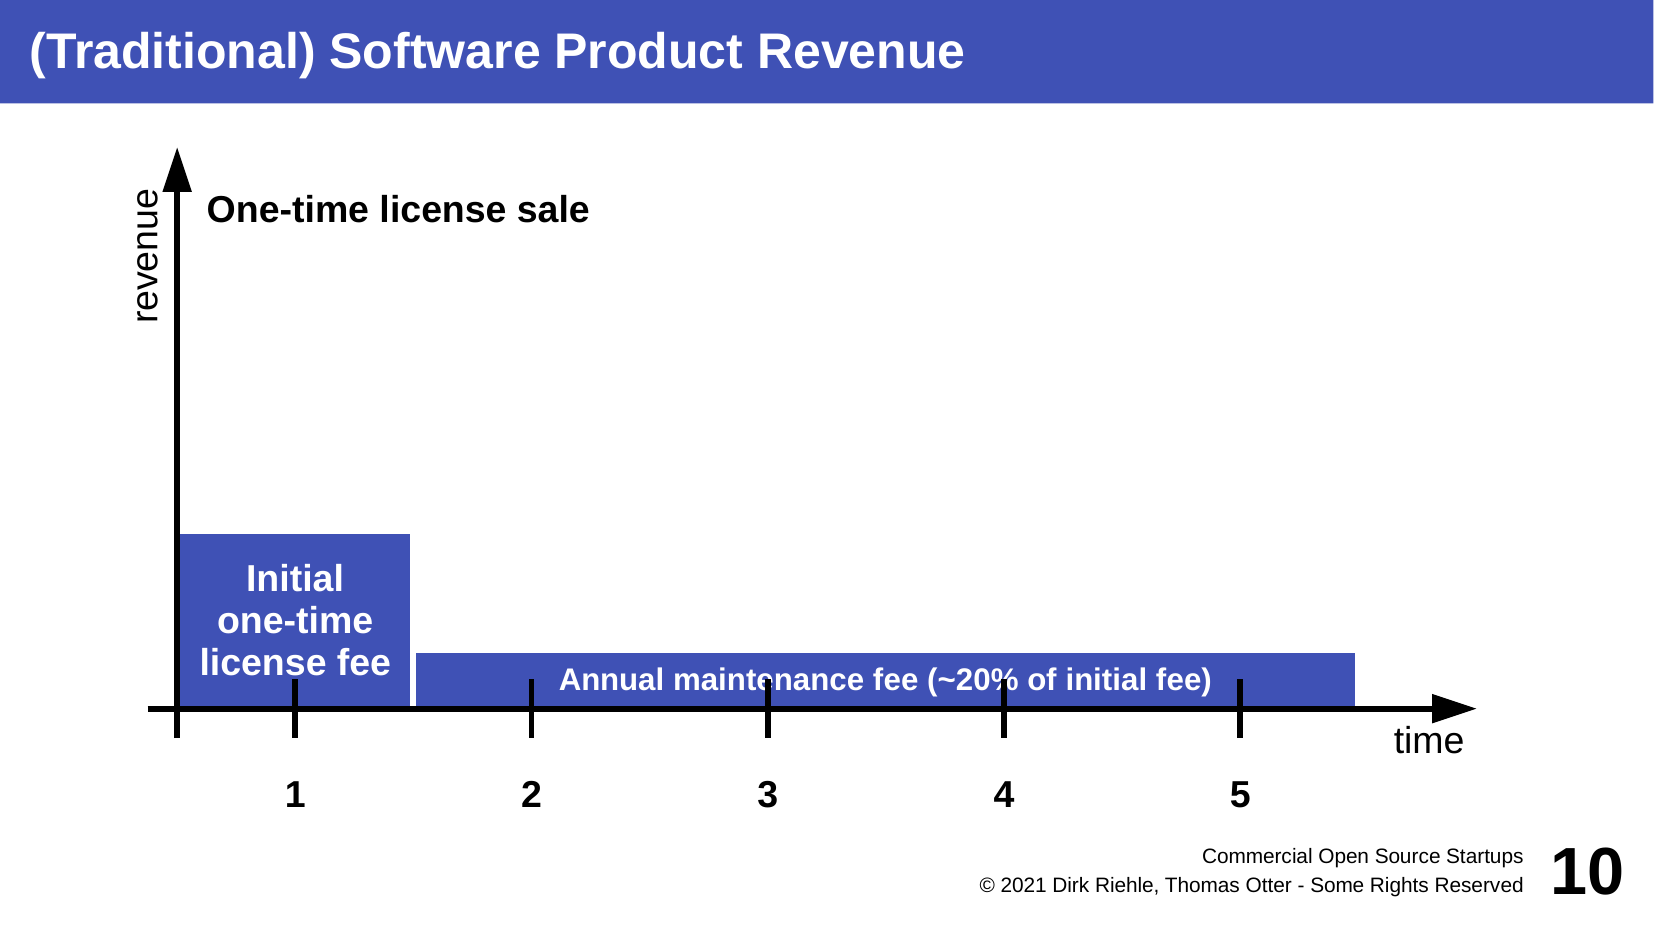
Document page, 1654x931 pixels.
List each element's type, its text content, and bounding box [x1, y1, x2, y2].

text_box revenue [88, 177, 177, 384]
text_box 1 [236, 708, 355, 827]
text_box Initial one-time license fee [180, 531, 414, 706]
text_box time [1358, 707, 1477, 826]
text_box 4 [944, 708, 1063, 827]
text_box 5 [1181, 708, 1300, 827]
title (Traditional) Software Product Revenue [0, 0, 1654, 104]
text_box 3 [708, 708, 827, 827]
text_box 2 [472, 708, 591, 827]
text_box One-time license sale [177, 177, 1477, 414]
text_box Annual maintenance fee (~20% of initial fee) [414, 649, 1359, 706]
